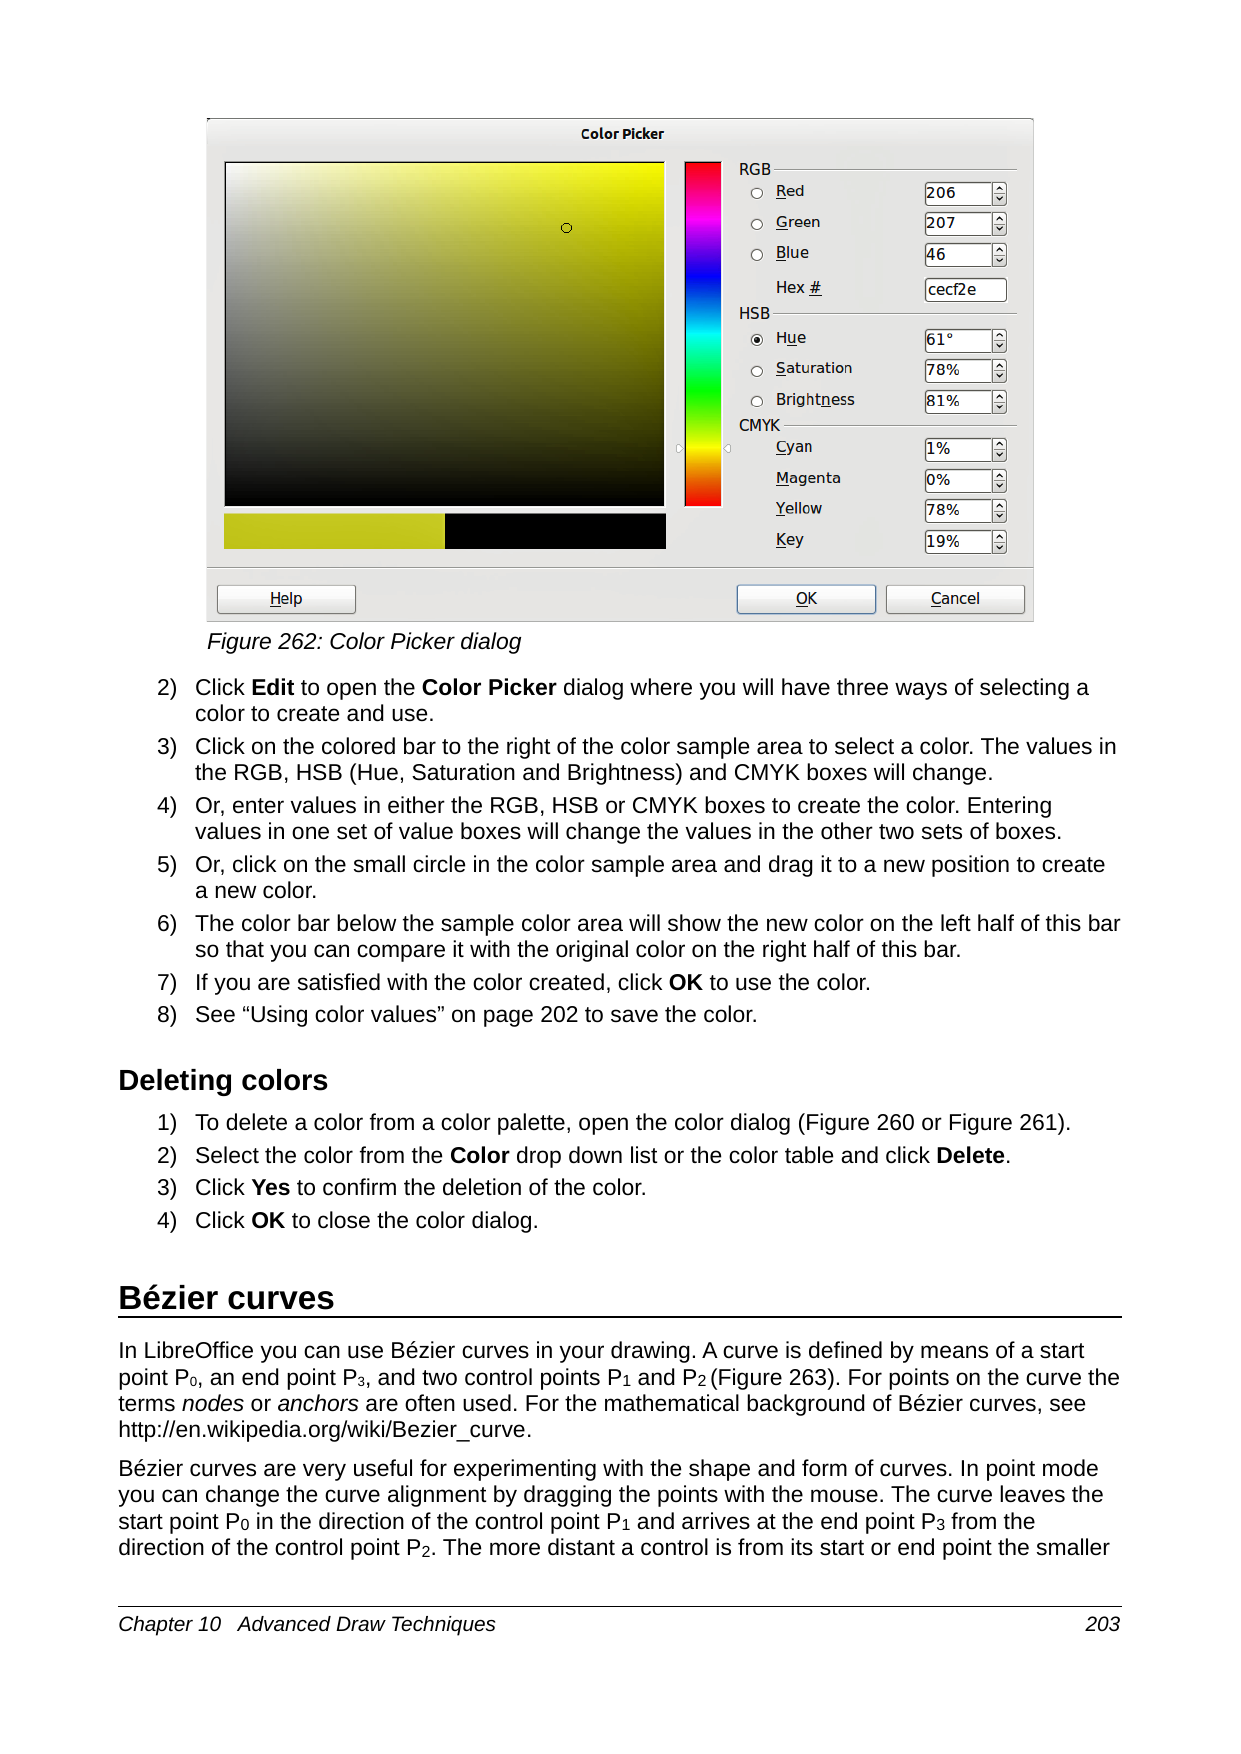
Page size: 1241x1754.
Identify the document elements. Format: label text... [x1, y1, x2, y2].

picture [206, 118, 1034, 622]
subtitle Bézier curves [118, 1278, 1122, 1316]
text Figure 262: Color Picker dialog [207, 628, 1033, 655]
text In LibreOffice you can use Bézier curves in your drawing. A curve is defined by means of a start point P0, an end point P3, and two control points P1 and P2 (Figure 263). For points on the curve the terms nodes or anchors are often used. For the mathematical background of Bézier curves, see http://en.wikipedia.org/wiki/Bezier_curve. [118, 1337, 1122, 1442]
list If you are satisfied with the color created, click OK to use the color. [177, 969, 1122, 995]
list Click on the colored bar to the right of the color sample area to select a color. The values in the RGB, HSB (Hue, Saturation and Brightness) and CMYK boxes will change. [177, 733, 1122, 786]
list Click Edit to open the Color Picker dialog where you will have three ways of selecting a color to create and use. [177, 674, 1122, 727]
list See “Using color values” on page 202 to save the color. [177, 1001, 1122, 1028]
list The color bar below the sample color area will show the new color on the left half of this bar so that you can compare it with the original color on the right half of this bar. [177, 910, 1122, 962]
list Click OK to close the color dialog. [177, 1207, 1122, 1233]
list To delete a color from a color palette, open the color dialog (Figure 260 or Figure 261). [177, 1109, 1122, 1136]
list Or, enter values in either the RGB, HSB or CMYK boxes to create the color. Entering values in one set of value boxes will change the values in the other two sets of boxes. [177, 792, 1122, 844]
text Bézier curves are very useful for experimenting with the shape and form of curves. In point mode you can change the curve alignment by dragging the points with the mouse. The curve leaves the start point P0 in the direction of the control point P1 and arrives at the end point P3 from the direction of the control point P2. The more distant a control is from its start or end point the smaller [118, 1455, 1122, 1560]
list Click Yes to confirm the deletion of the color. [177, 1174, 1122, 1201]
subtitle Deleting colors [118, 1063, 1122, 1097]
list Or, click on the small circle in the color sample area and drag it to a new position to create a new color. [177, 851, 1122, 903]
list Select the color from the Color drop down list or the color table and click Delete. [177, 1142, 1122, 1168]
